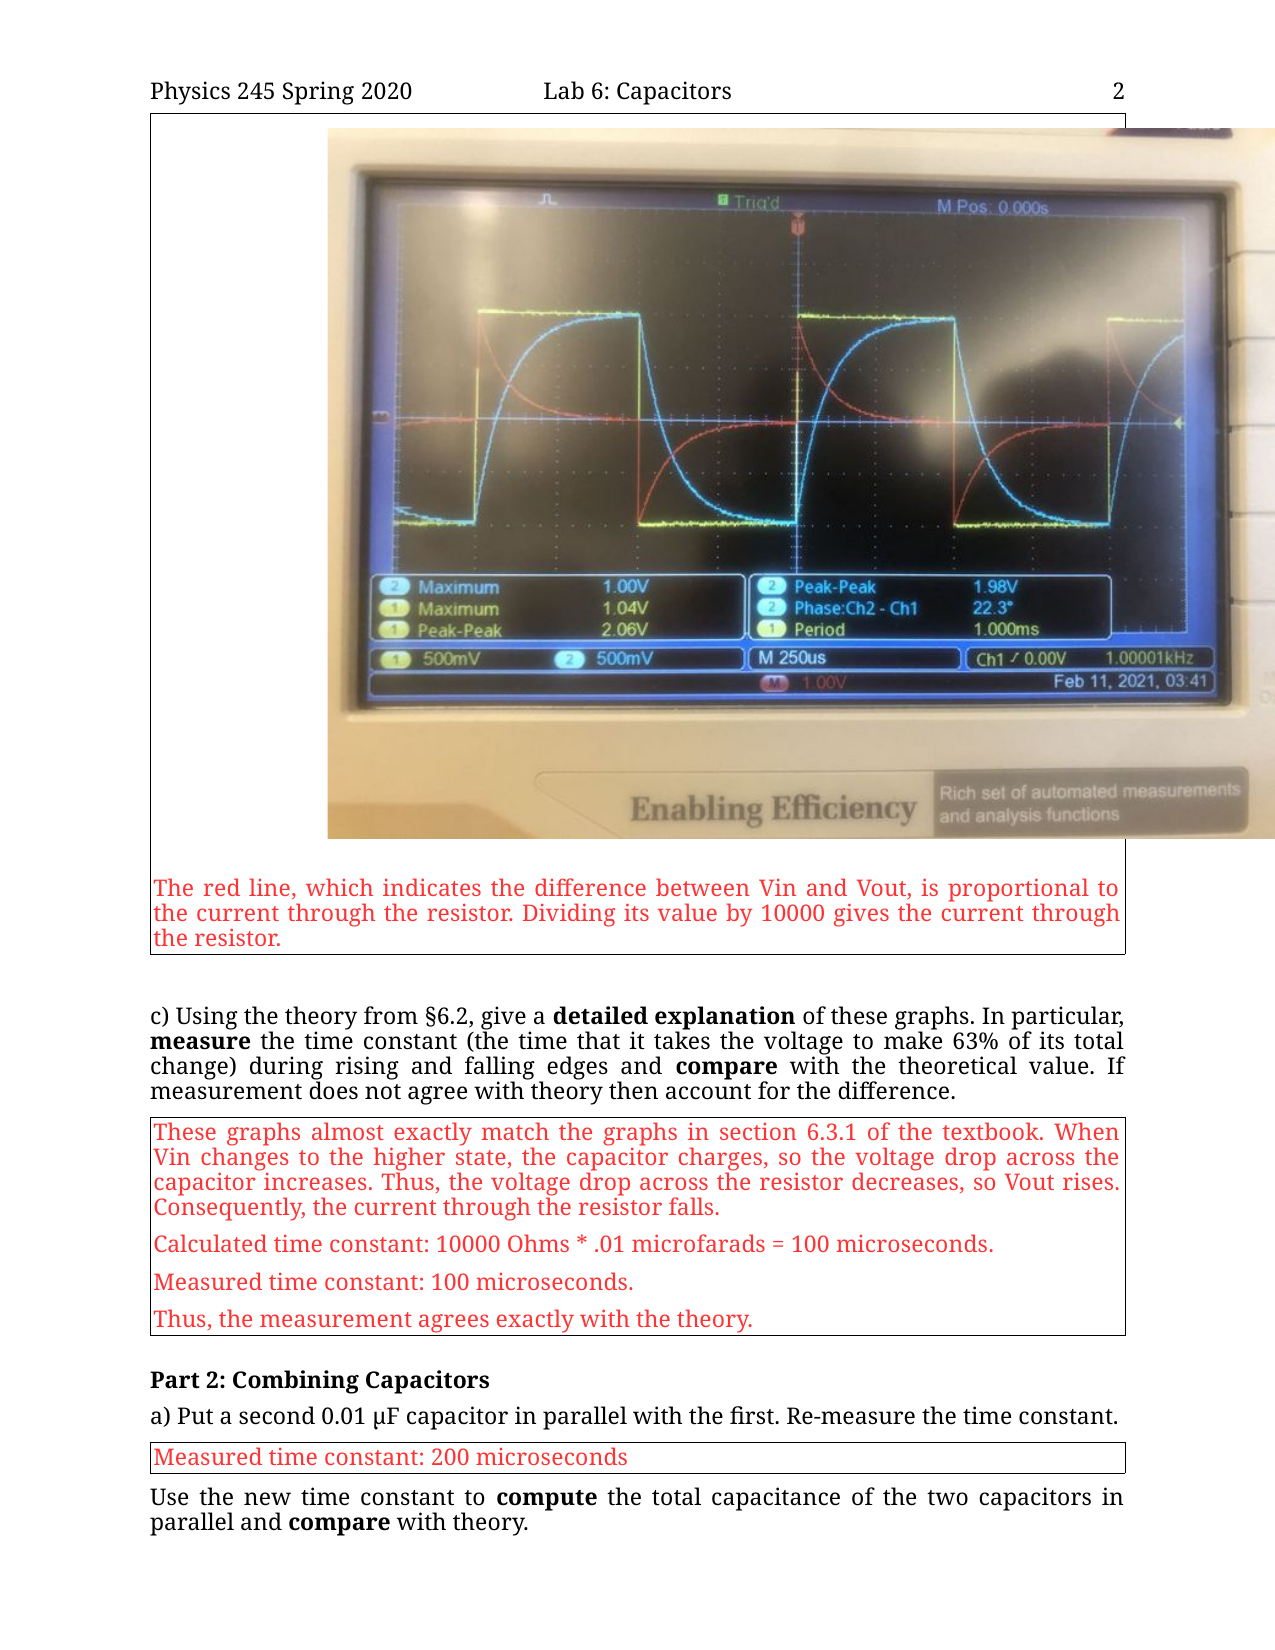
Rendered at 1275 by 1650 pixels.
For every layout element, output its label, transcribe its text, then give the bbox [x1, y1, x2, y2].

subtitle Part 2: Combining Capacitors [150, 1369, 1125, 1394]
text The red line, which indicates the difference between Vin and Vout, is proportional to the current through the resistor. Dividing its value by 10000 gives the current through the resistor. [151, 873, 1125, 954]
text Thus, the measurement agrees exactly with the theory. [151, 1304, 1125, 1335]
text Calculated time constant: 10000 Ohms * .01 microfarads = 100 microseconds. [151, 1229, 1125, 1257]
text a) Put a second 0.01 µF capacitor in parallel with the first. Re-measure the time constant. [150, 1404, 1125, 1429]
text Measured time constant: 200 microseconds [151, 1443, 1125, 1473]
picture [327, 128, 1275, 839]
text Use the new time constant to compute the total capacitance of the two capacitors in parallel and compare with theory. [150, 1486, 1125, 1536]
text c) Using the theory from §6.2, give a detailed explanation of these graphs. In particular, measure the time constant (the time that it takes the voltage to make 63% of its total change) during rising and falling edges and compare with the theoretical value. If measurement does not agree with theory then account for the difference. [150, 1004, 1125, 1104]
text Measured time constant: 100 microseconds. [151, 1267, 1125, 1295]
text These graphs almost exactly match the graphs in section 6.3.1 of the textbook. When Vin changes to the higher state, the capacitor charges, so the voltage drop across the capacitor increases. Thus, the voltage drop across the resistor decreases, so Vout rises. Consequently, the current through the resistor falls. [151, 1118, 1125, 1220]
